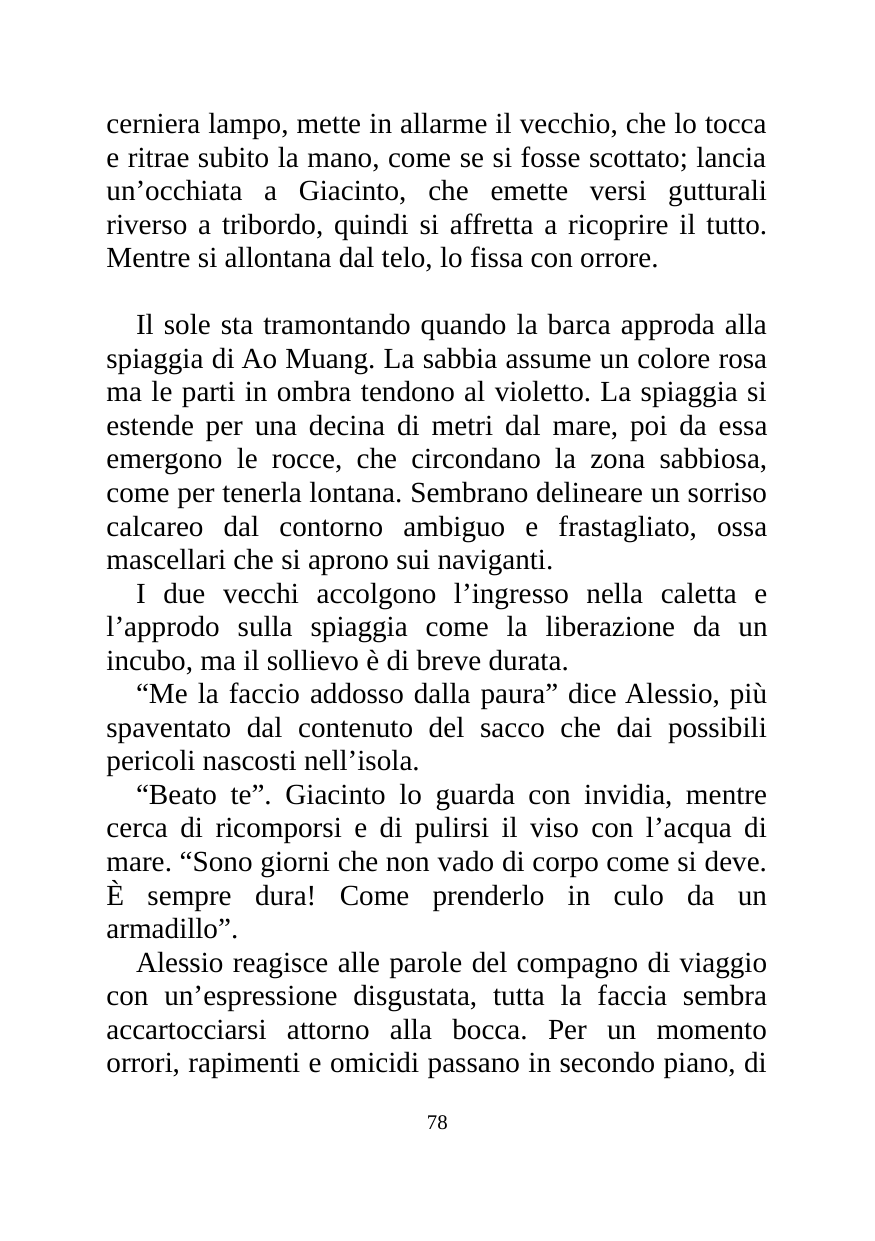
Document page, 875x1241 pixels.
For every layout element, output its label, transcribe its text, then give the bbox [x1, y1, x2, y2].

text I due vecchi accolgono l’ingresso nella caletta e l’approdo sulla spiaggia come la liberazione da un incubo, ma il sollievo è di breve durata. [106, 576, 768, 676]
text “Me la faccio addosso dalla paura” dice Alessio, più spaventato dal contenuto del sacco che dai possibili pericoli nascosti nell’isola. [106, 676, 768, 777]
text Il sole sta tramontando quando la barca approda alla spiaggia di Ao Muang. La sabbia assume un colore rosa ma le parti in ombra tendono al violetto. La spiaggia si estende per una decina di metri dal mare, poi da essa emergono le rocce, che circondano la zona sabbiosa, come per tenerla lontana. Sembrano delineare un sorriso calcareo dal contorno ambiguo e frastagliato, ossa mascellari che si aprono sui naviganti. [106, 307, 768, 576]
text cerniera lampo, mette in allarme il vecchio, che lo tocca e ritrae subito la mano, come se si fosse scottato; lancia un’occhiata a Giacinto, che emette versi gutturali riverso a tribordo, quindi si affretta a ricoprire il tutto. Mentre si allontana dal telo, lo fissa con orrore. [106, 106, 768, 274]
text “Beato te”. Giacinto lo guarda con invidia, mentre cerca di ricomporsi e di pulirsi il viso con l’acqua di mare. “Sono giorni che non vado di corpo come si deve. È sempre dura! Come prenderlo in culo da un armadillo”. [106, 777, 768, 945]
text Alessio reagisce alle parole del compagno di viaggio con un’espressione disgustata, tutta la faccia sembra accartocciarsi attorno alla bocca. Per un momento orrori, rapimenti e omicidi passano in secondo piano, di [106, 945, 768, 1079]
